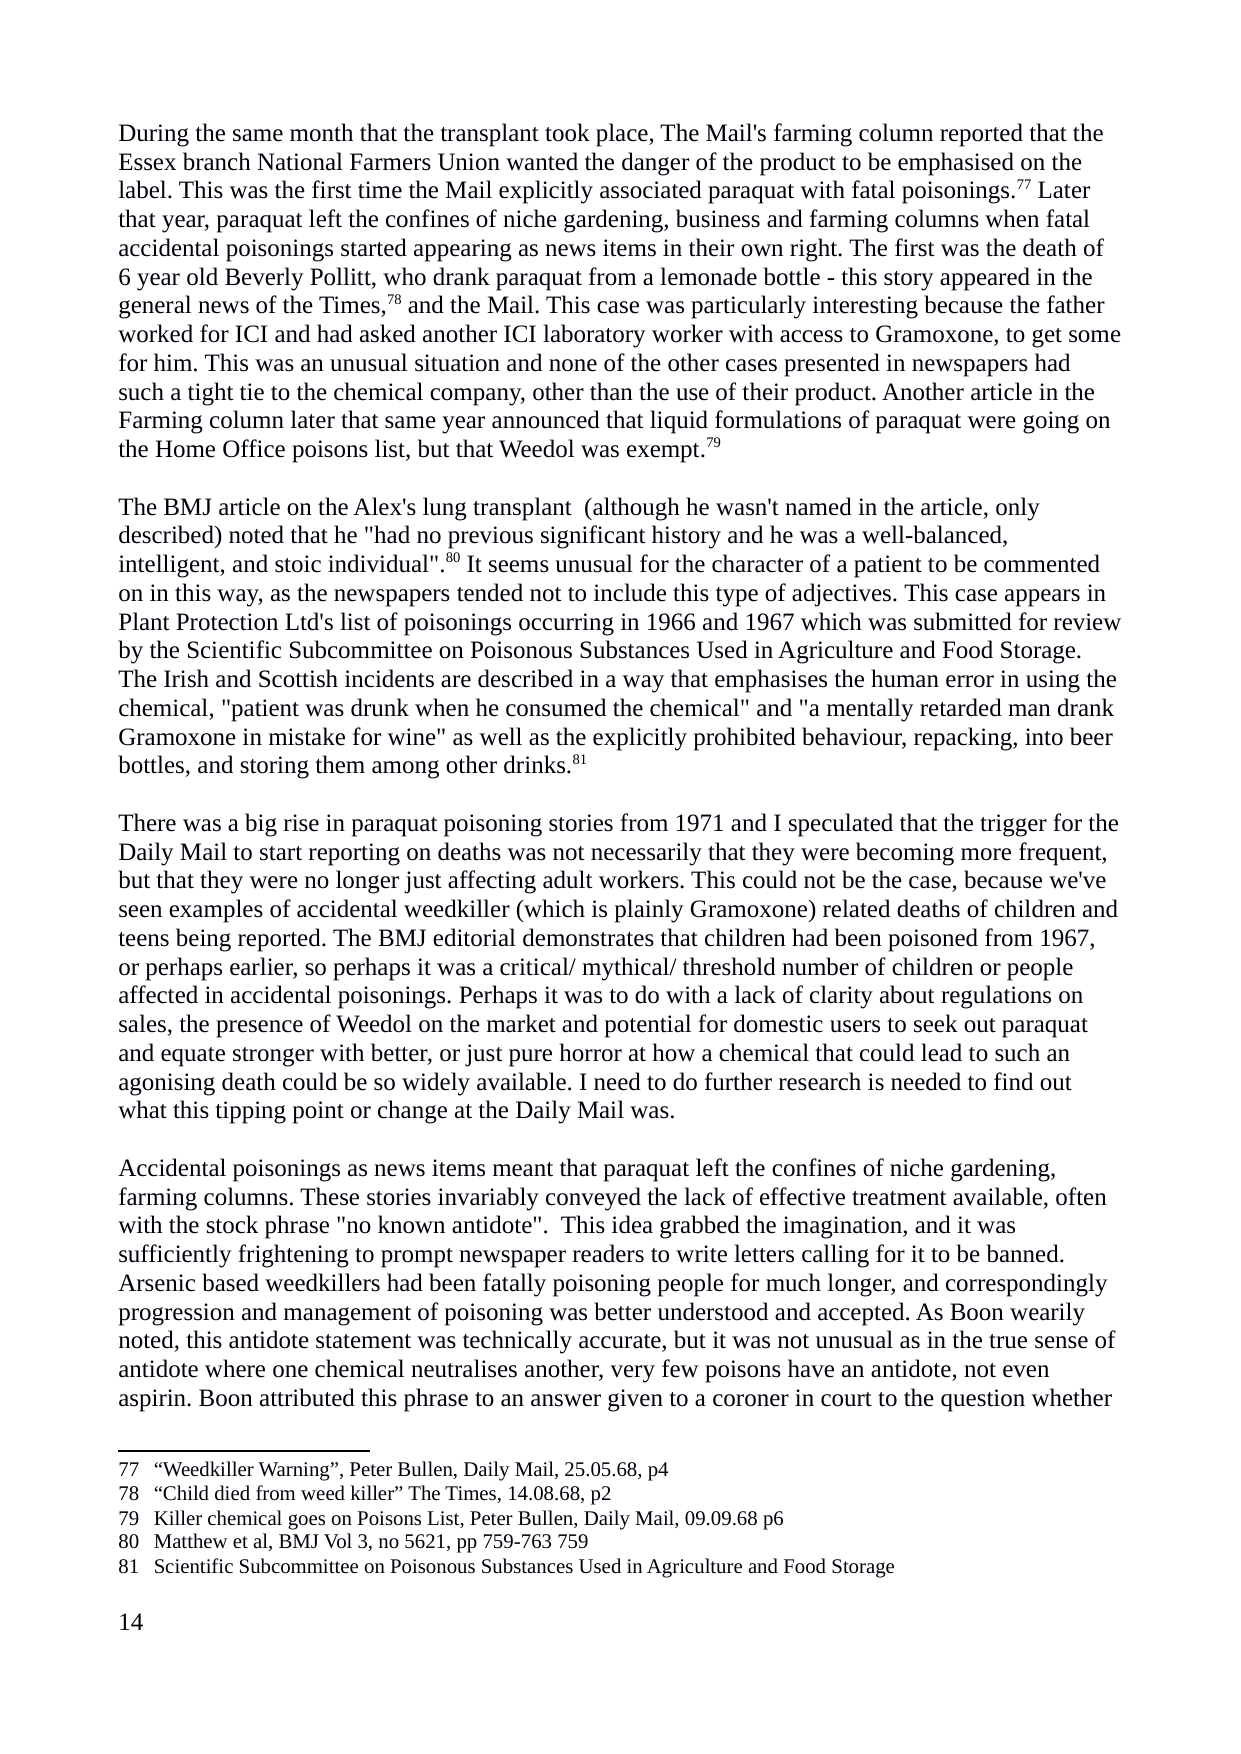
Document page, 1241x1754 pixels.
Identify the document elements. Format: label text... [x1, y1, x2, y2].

text Accidental poisonings as news items meant that paraquat left the confines of niche gardening, farming columns. These stories invariably conveyed the lack of effective treatment available, often with the stock phrase "no known antidote". This idea grabbed the imagination, and it was sufficiently frightening to prompt newspaper readers to write letters calling for it to be banned. Arsenic based weedkillers had been fatally poisoning people for much longer, and correspondingly progression and management of poisoning was better understood and accepted. As Boon wearily noted, this antidote statement was technically accurate, but it was not unusual as in the true sense of antidote where one chemical neutralises another, very few poisons have an antidote, not even aspirin. Boon attributed this phrase to an answer given to a coroner in court to the question whether [118, 1153, 1122, 1412]
text “Weedkiller Warning”, Peter Bullen, Daily Mail, 25.05.68, p4 [118, 1457, 1122, 1481]
text The BMJ article on the Alex's lung transplant (although he wasn't named in the article, only described) noted that he "had no previous significant history and he was a well-balanced, intelligent, and stoic individual". It seems unusual for the character of a patient to be commented on in this way, as the newspapers tended not to include this type of adjectives. This case appears in Plant Protection Ltd's list of poisonings occurring in 1966 and 1967 which was submitted for review by the Scientific Subcommittee on Poisonous Substances Used in Agriculture and Food Storage. The Irish and Scottish incidents are described in a way that emphasises the human error in using the chemical, "patient was drunk when he consumed the chemical" and "a mentally retarded man drank Gramoxone in mistake for wine" as well as the explicitly prohibited behaviour, repacking, into beer bottles, and storing them among other drinks. [118, 492, 1122, 779]
text There was a big rise in paraquat poisoning stories from 1971 and I speculated that the trigger for the Daily Mail to start reporting on deaths was not necessarily that they were becoming more frequent, but that they were no longer just affecting adult workers. This could not be the case, because we've seen examples of accidental weedkiller (which is plainly Gramoxone) related deaths of children and teens being reported. The BMJ editorial demonstrates that children had been poisoned from 1967, or perhaps earlier, so perhaps it was a critical/ mythical/ threshold number of children or people affected in accidental poisonings. Perhaps it was to do with a lack of clarity about regulations on sales, the presence of Weedol on the market and potential for domestic users to seek out paraquat and equate stronger with better, or just pure horror at how a chemical that could lead to such an agonising death could be so widely available. I need to do further research is needed to find out what this tipping point or change at the Daily Mail was. [118, 808, 1122, 1124]
text “Child died from weed killer” The Times, 14.08.68, p2 [118, 1481, 1122, 1505]
text Killer chemical goes on Poisons List, Peter Bullen, Daily Mail, 09.09.68 p6 [118, 1505, 1122, 1529]
text During the same month that the transplant took place, The Mail's farming column reported that the Essex branch National Farmers Union wanted the danger of the product to be emphasised on the label. This was the first time the Mail explicitly associated paraquat with fatal poisonings. Later that year, paraquat left the confines of niche gardening, business and farming columns when fatal accidental poisonings started appearing as news items in their own right. The first was the death of 6 year old Beverly Pollitt, who drank paraquat from a lemonade bottle - this story appeared in the general news of the Times, and the Mail. This case was particularly interesting because the father worked for ICI and had asked another ICI laboratory worker with access to Gramoxone, to get some for him. This was an unusual situation and none of the other cases presented in newspapers had such a tight tie to the chemical company, other than the use of their product. Another article in the Farming column later that same year announced that liquid formulations of paraquat were going on the Home Office poisons list, but that Weedol was exempt. [118, 118, 1122, 463]
text Matthew et al, BMJ Vol 3, no 5621, pp 759-763 759 [118, 1529, 1122, 1553]
text Scientific Subcommittee on Poisonous Substances Used in Agriculture and Food Storage [118, 1553, 1122, 1578]
